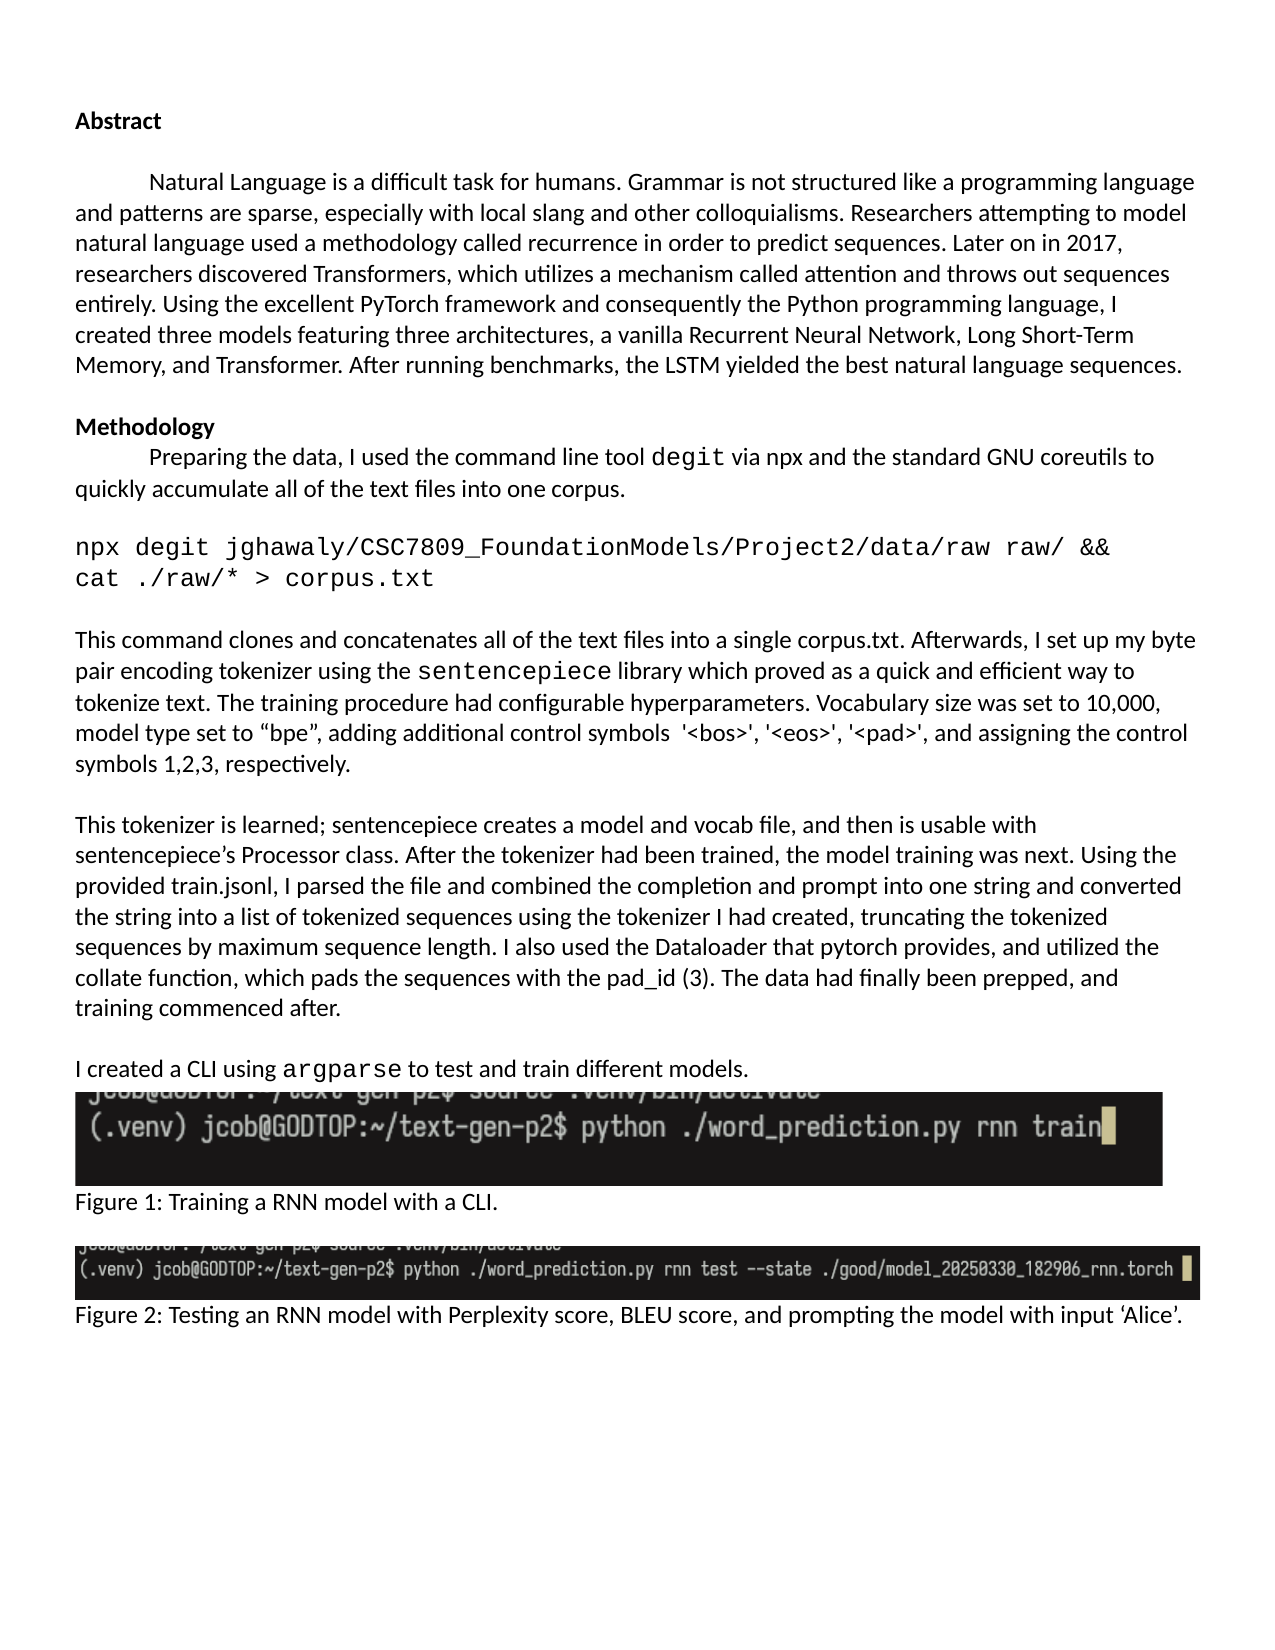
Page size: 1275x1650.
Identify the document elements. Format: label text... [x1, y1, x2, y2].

text This tokenizer is learned; sentencepiece creates a model and vocab file, and then is usable with sentencepiece’s Processor class. After the tokenizer had been trained, the model training was next. Using the provided train.jsonl, I parsed the file and combined the completion and prompt into one string and converted the string into a list of tokenized sequences using the tokenizer I had created, truncating the tokenized sequences by maximum sequence length. I also used the Dataloader that pytorch provides, and utilized the collate function, which pads the sequences with the pad_id (3). The data had finally been prepped, and training commenced after. [75, 809, 1200, 1023]
text Natural Language is a difficult task for humans. Grammar is not structured like a programming language and patterns are sparse, especially with local slang and other colloquialisms. Researchers attempting to model natural language used a methodology called recurrence in order to predict sequences. Later on in 2017, researchers discovered Transformers, which utilizes a mechanism called attention and throws out sequences entirely. Using the excellent PyTorch framework and consequently the Python programming language, I created three models featuring three architectures, a vanilla Recurrent Neural Network, Long Short-Term Memory, and Transformer. After running benchmarks, the LSTM yielded the best natural language sequences. [75, 167, 1200, 380]
text Preparing the data, I used the command line tool degit via npx and the standard GNU coreutils to quickly accumulate all of the text files into one corpus. [75, 441, 1200, 503]
text Figure 1: Training a RNN model with a CLI. [75, 1186, 1200, 1216]
text Figure 2: Testing an RNN model with Perplexity score, BLEU score, and prompting the model with input ‘Alice’. [75, 1300, 1200, 1330]
picture [75, 1092, 1163, 1186]
text Abstract [75, 106, 1200, 136]
picture [75, 1246, 1200, 1300]
text I created a CLI using argparse to test and train different models. [75, 1053, 1200, 1085]
text npx degit jghawaly/CSC7809_FoundationModels/Project2/data/raw raw/ && cat ./raw/* > corpus.txt [75, 534, 1200, 594]
text Methodology [75, 411, 1200, 441]
text This command clones and concatenates all of the text files into a single corpus.txt. Afterwards, I set up my byte pair encoding tokenizer using the sentencepiece library which proved as a quick and efficient way to tokenize text. The training procedure had configurable hyperparameters. Vocabulary size was set to 10,000, model type set to “bpe”, adding additional control symbols '<bos>', '<eos>', '<pad>', and assigning the control symbols 1,2,3, respectively. [75, 625, 1200, 778]
